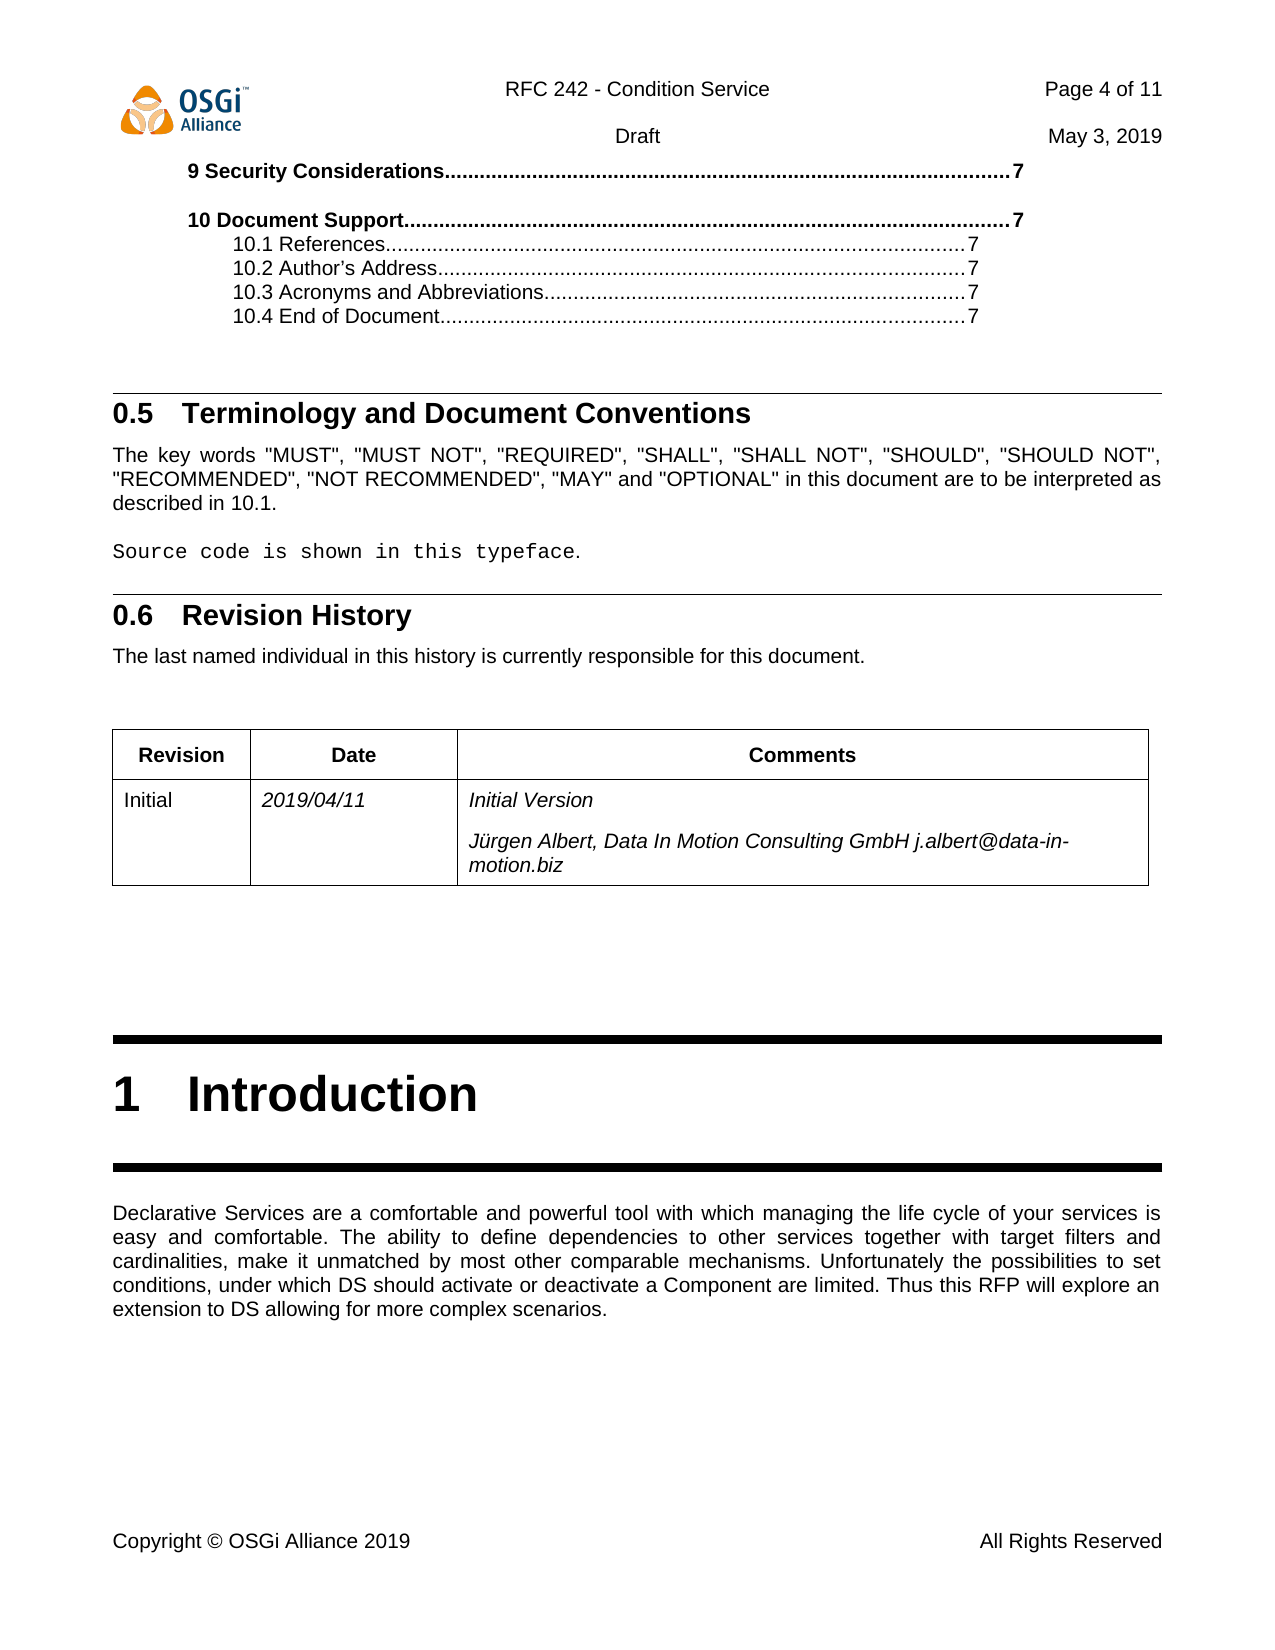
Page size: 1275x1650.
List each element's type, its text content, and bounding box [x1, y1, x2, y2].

table_header Revision [113, 730, 250, 779]
text Source code is shown in this typeface. [112, 539, 1162, 565]
subtitle Introduction [112, 1036, 1162, 1172]
table_header Comments [458, 730, 1148, 779]
text The last named individual in this history is currently responsible for this document. [112, 643, 1162, 667]
table_cell Initial [113, 780, 250, 885]
text 10.4 End of Document 7 [232, 304, 1162, 328]
text 10.1 References 7 [232, 232, 1162, 256]
text The key words "MUST", "MUST NOT", "REQUIRED", "SHALL", "SHALL NOT", "SHOULD", "SHOULD NOT", "RECOMMENDED", "NOT RECOMMENDED", "MAY" and "OPTIONAL" in this document are to be interpreted as described in 10.1. [112, 442, 1162, 514]
subtitle Revision History [112, 595, 1162, 631]
text 10.3 Acronyms and Abbreviations 7 [232, 280, 1162, 304]
text 10 Document Support 7 [187, 208, 1162, 232]
table_cell Initial Version Jürgen Albert, Data In Motion Consulting GmbH j.albert@data-in-motion.biz [458, 780, 1148, 885]
text Declarative Services are a comfortable and powerful tool with which managing the life cycle of your services is easy and comfortable. The ability to define dependencies to other services together with target filters and cardinalities, make it unmatched by most other comparable mechanisms. Unfortunately the possibilities to set conditions, under which DS should activate or deactivate a Component are limited. Thus this RFP will explore an extension to DS allowing for more complex scenarios. [112, 1201, 1162, 1321]
picture [113, 78, 257, 142]
table_cell 2019/04/11 [251, 780, 457, 885]
subtitle Terminology and Document Conventions [112, 394, 1162, 430]
text 10.2 Author’s Address 7 [232, 256, 1162, 280]
text 9 Security Considerations 7 [187, 159, 1162, 183]
table_header Date [251, 730, 457, 779]
